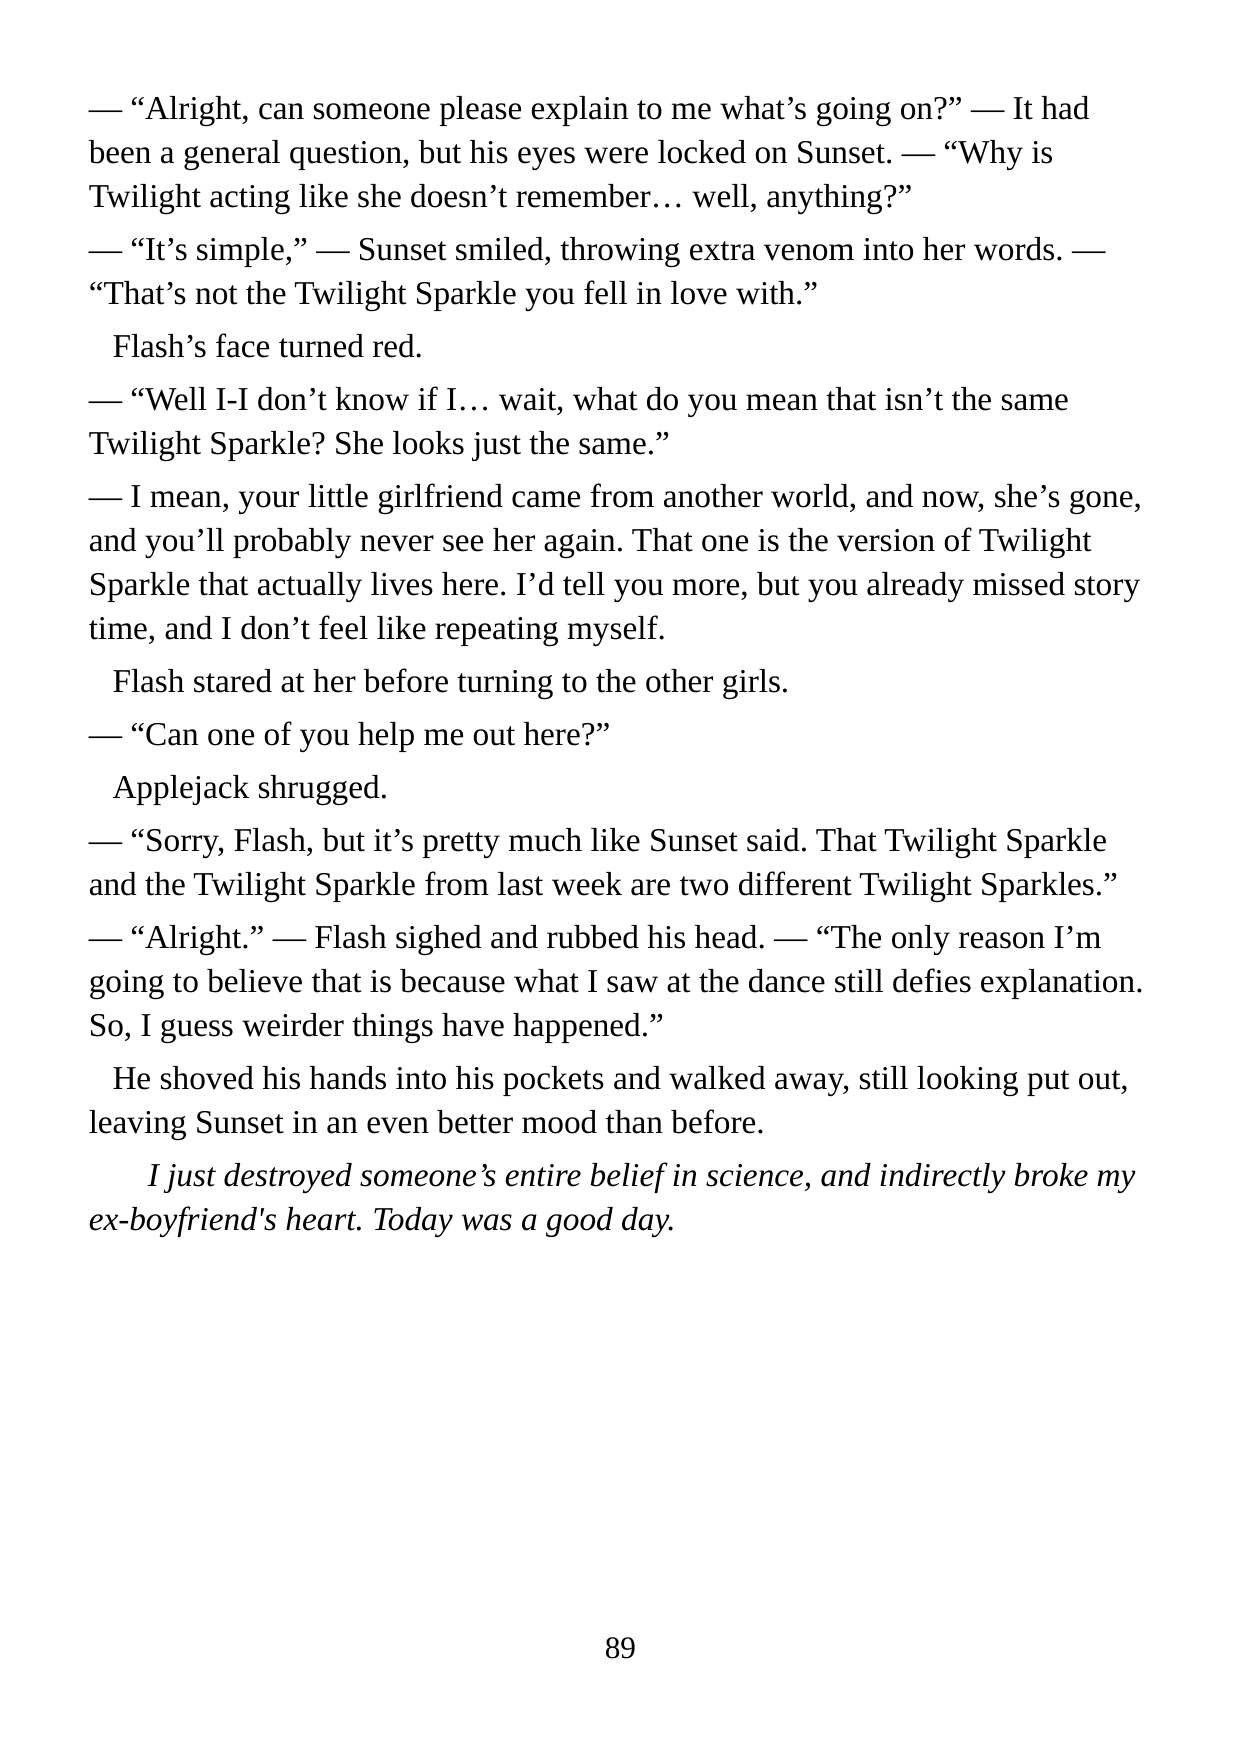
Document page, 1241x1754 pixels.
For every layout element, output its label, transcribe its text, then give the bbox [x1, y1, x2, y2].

text Applejack shrugged. [88, 767, 1152, 806]
text — “Can one of you help me out here?” [88, 714, 1152, 753]
text — “It’s simple,” — Sunset smiled, throwing extra venom into her words. — “That’s not the Twilight Sparkle you fell in love with.” [88, 229, 1152, 312]
text — “Sorry, Flash, but it’s pretty much like Sunset said. That Twilight Sparkle and the Twilight Sparkle from last week are two different Twilight Sparkles.” [88, 820, 1152, 903]
text He shoved his hands into his pockets and walked away, still looking put out, leaving Sunset in an even better mood than before. [88, 1058, 1152, 1141]
text — “Alright.” — Flash sighed and rubbed his head. — “The only reason I’m going to believe that is because what I saw at the dance still defies explanation. So, I guess weirder things have happened.” [88, 917, 1152, 1044]
text Flash’s face turned red. [88, 327, 1152, 365]
text I just destroyed someone’s entire belief in science, and indirectly broke my ex-boyfriend's heart. Today was a good day. [88, 1155, 1152, 1238]
text — “Alright, can someone please explain to me what’s going on?” — It had been a general question, but his eyes were locked on Sunset. — “Why is Twilight acting like she doesn’t remember… well, anything?” [88, 88, 1152, 215]
text — I mean, your little girlfriend came from another world, and now, she’s gone, and you’ll probably never see her again. That one is the version of Twilight Sparkle that actually lives here. I’d tell you more, but you already missed story time, and I don’t feel like repeating myself. [88, 476, 1152, 647]
text Flash stared at her before turning to the other girls. [88, 662, 1152, 700]
text — “Well I-I don’t know if I… wait, what do you mean that isn’t the same Twilight Sparkle? She looks just the same.” [88, 379, 1152, 462]
